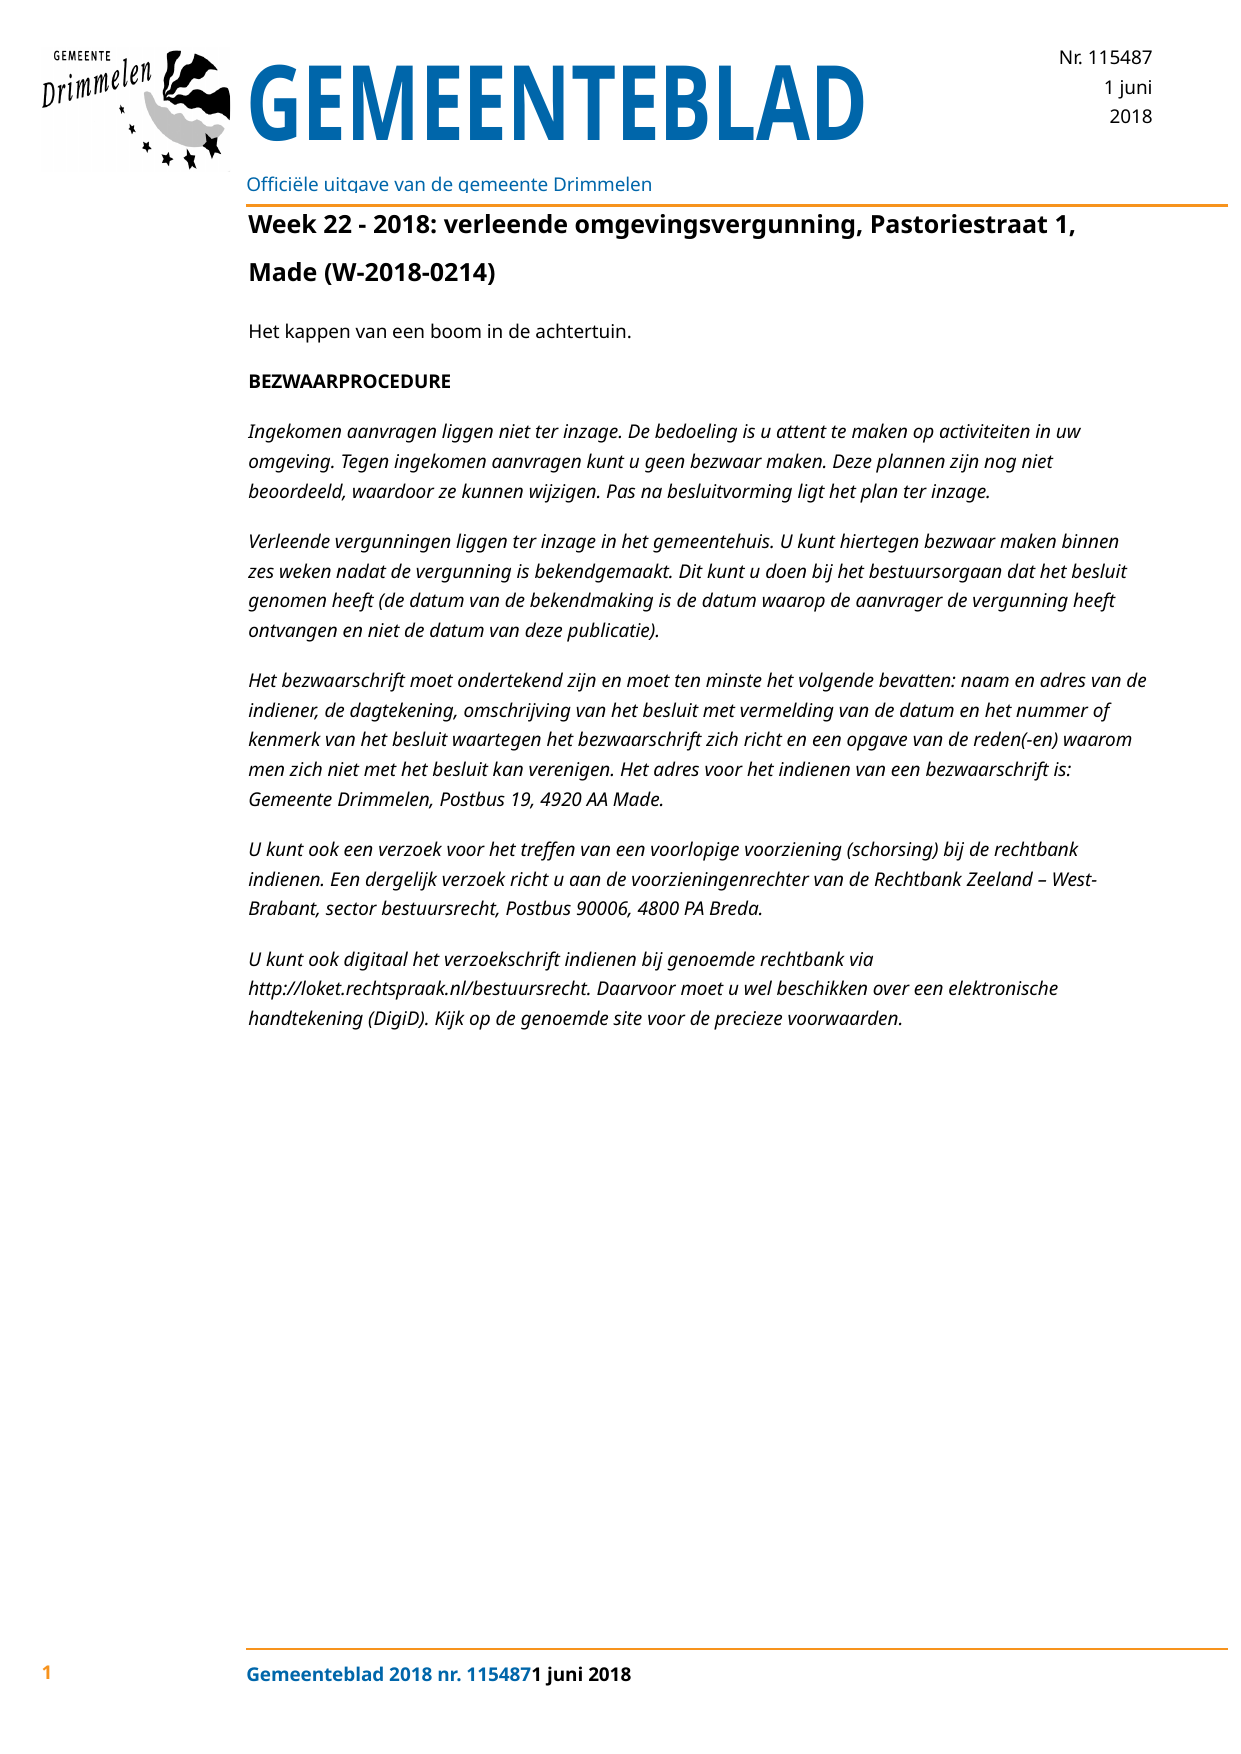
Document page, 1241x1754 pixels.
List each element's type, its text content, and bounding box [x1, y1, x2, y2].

text BEZWAARPROCEDURE [248, 368, 1152, 394]
picture [41, 47, 231, 172]
text U kunt ook digitaal het verzoekschrift indienen bij genoemde rechtbank via http://loket.rechtspraak.nl/bestuursrecht. Daarvoor moet u wel beschikken over een elektronische handtekening (DigiD). Kijk op de genoemde site voor de precieze voorwaarden. [248, 946, 1152, 1031]
text Het kappen van een boom in de achtertuin. [248, 318, 1152, 344]
text Week 22 - 2018: verleende omgevingsvergunning, Pastoriestraat 1, Made (W-2018-0214) [248, 207, 1152, 288]
text Het bezwaarschrift moet ondertekend zijn en moet ten minste het volgende bevatten: naam en adres van de indiener, de dagtekening, omschrijving van het besluit met vermelding van de datum en het nummer of kenmerk van het besluit waartegen het bezwaarschrift zich richt en een opgave van de reden(-en) waarom men zich niet met het besluit kan verenigen. Het adres voor het indienen van een bezwaarschrift is: Gemeente Drimmelen, Postbus 19, 4920 AA Made. [248, 667, 1152, 812]
text Ingekomen aanvragen liggen niet ter inzage. De bedoeling is u attent te maken op activiteiten in uw omgeving. Tegen ingekomen aanvragen kunt u geen bezwaar maken. Deze plannen zijn nog niet beoordeeld, waardoor ze kunnen wijzigen. Pas na besluitvorming ligt het plan ter inzage. [248, 419, 1152, 504]
text Verleende vergunningen liggen ter inzage in het gemeentehuis. U kunt hiertegen bezwaar maken binnen zes weken nadat de vergunning is bekendgemaakt. Dit kunt u doen bij het bestuursorgaan dat het besluit genomen heeft (de datum van de bekendmaking is de datum waarop de aanvrager de vergunning heeft ontvangen en niet de datum van deze publicatie). [248, 528, 1152, 643]
text U kunt ook een verzoek voor het treffen van een voorlopige voorziening (schorsing) bij de rechtbank indienen. Een dergelijk verzoek richt u aan de voorzieningenrechter van de Rechtbank Zeeland – West-Brabant, sector bestuursrecht, Postbus 90006, 4800 PA Breda. [248, 836, 1152, 921]
